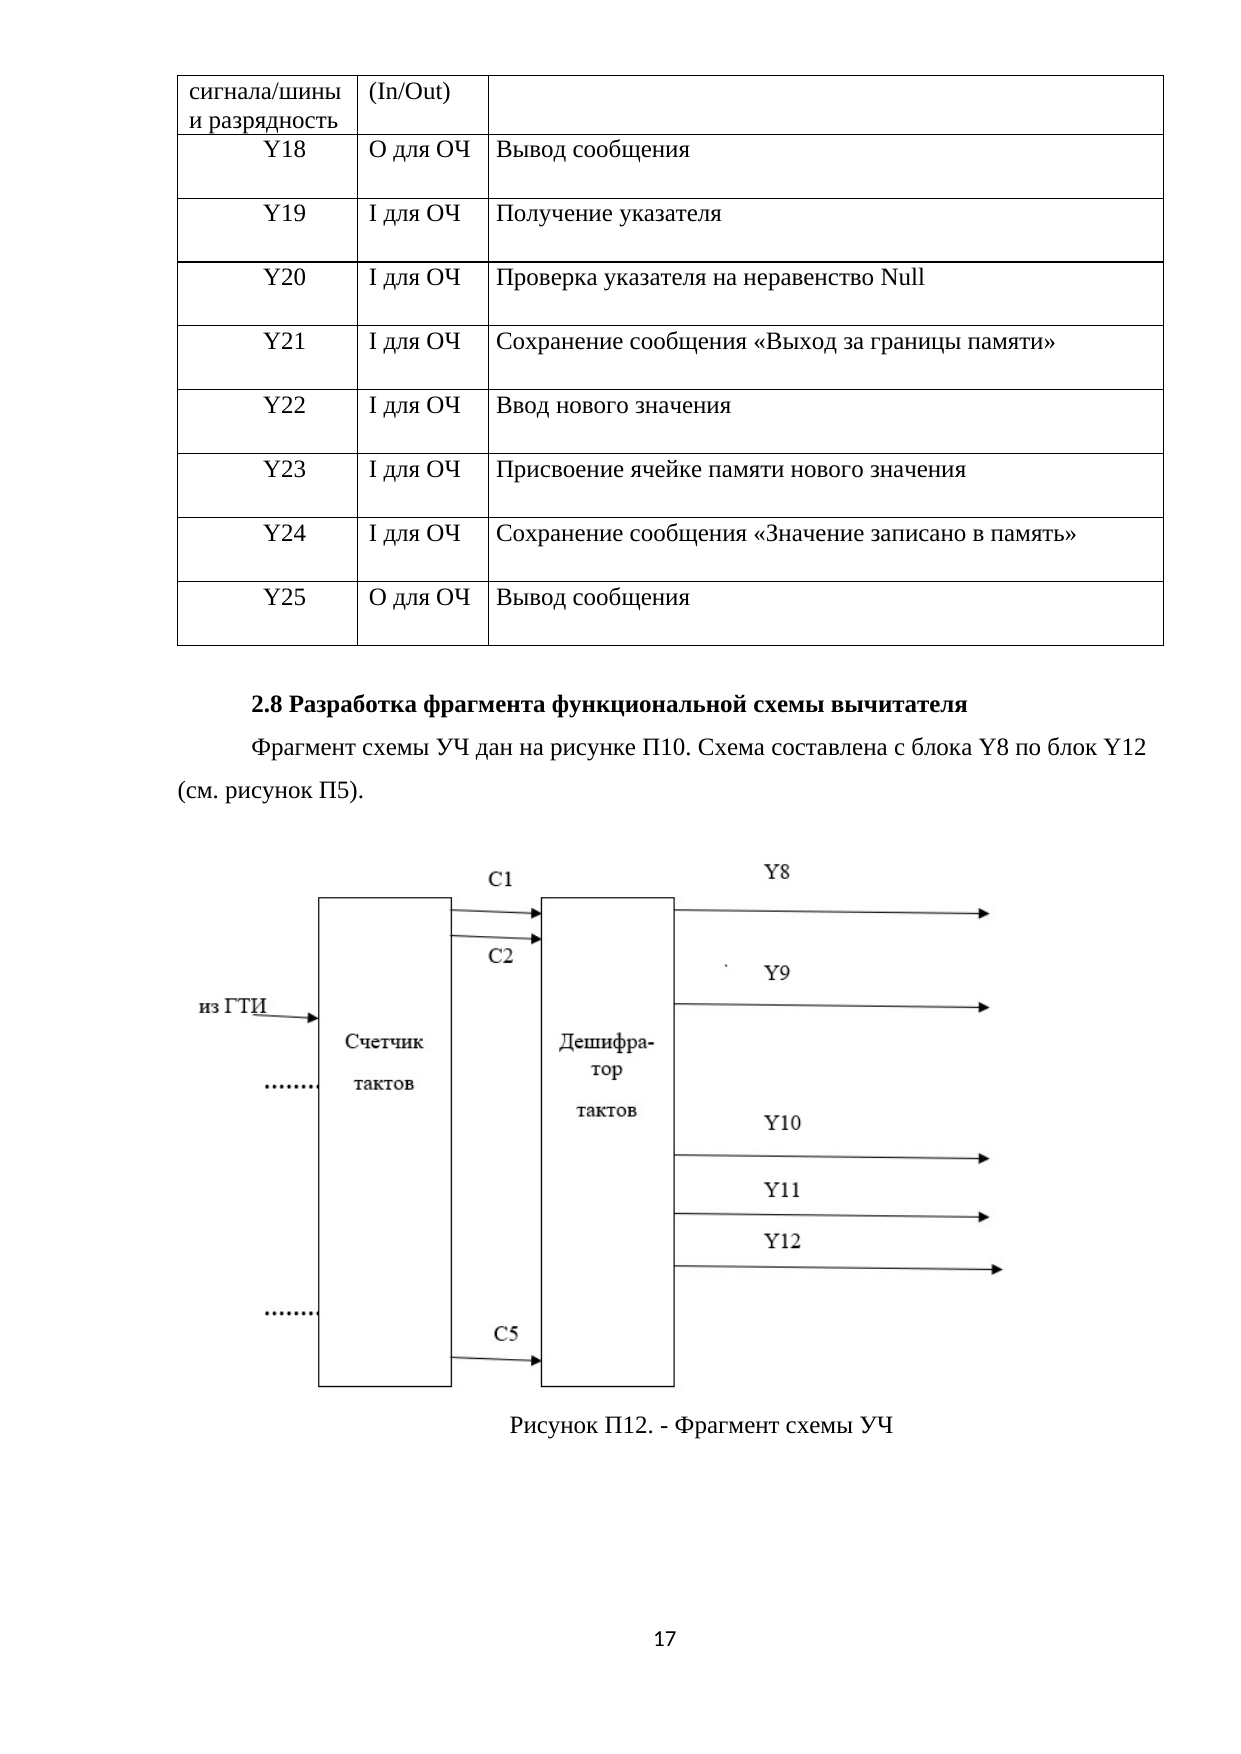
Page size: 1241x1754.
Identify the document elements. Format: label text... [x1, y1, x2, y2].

table_cell Получение указателя [489, 199, 1163, 261]
table_cell Сохранение сообщения «Значение записано в память» [489, 518, 1163, 581]
table_header (In/Out) [358, 76, 488, 133]
table_cell I для ОЧ [358, 326, 488, 389]
table_cell O для ОЧ [358, 135, 488, 197]
table_cell Y21 [178, 326, 357, 389]
table_cell Y18 [178, 135, 357, 197]
table_cell I для ОЧ [358, 390, 488, 453]
table_cell Y25 [178, 582, 357, 645]
table_header [489, 76, 1163, 133]
table_cell Y23 [178, 454, 357, 517]
table_cell Сохранение сообщения «Выход за границы памяти» [489, 326, 1163, 389]
table_cell I для ОЧ [358, 263, 488, 325]
table_cell I для ОЧ [358, 454, 488, 517]
table_cell O для ОЧ [358, 582, 488, 645]
table_cell Вывод сообщения [489, 135, 1163, 197]
table_cell Присвоение ячейке памяти нового значения [489, 454, 1163, 517]
table_cell Проверка указателя на неравенство Null [489, 263, 1163, 325]
table_cell I для ОЧ [358, 199, 488, 261]
text 2.8 Разработка фрагмента функциональной схемы вычитателя [177, 689, 1152, 718]
text Фрагмент схемы УЧ дан на рисунке П10. Схема составлена с блока Y8 по блок Y12 (см. рисунок П5). [177, 732, 1152, 818]
table_cell Y24 [178, 518, 357, 581]
table_cell Ввод нового значения [489, 390, 1163, 453]
table_cell I для ОЧ [358, 518, 488, 581]
text Рисунок П12. - Фрагмент схемы УЧ [177, 1411, 1152, 1439]
table_header сигнала/шины и разрядность [178, 76, 357, 133]
table_cell Y19 [178, 199, 357, 261]
table_cell Y20 [178, 263, 357, 325]
table_cell Y22 [178, 390, 357, 453]
table_cell Вывод сообщения [489, 582, 1163, 645]
